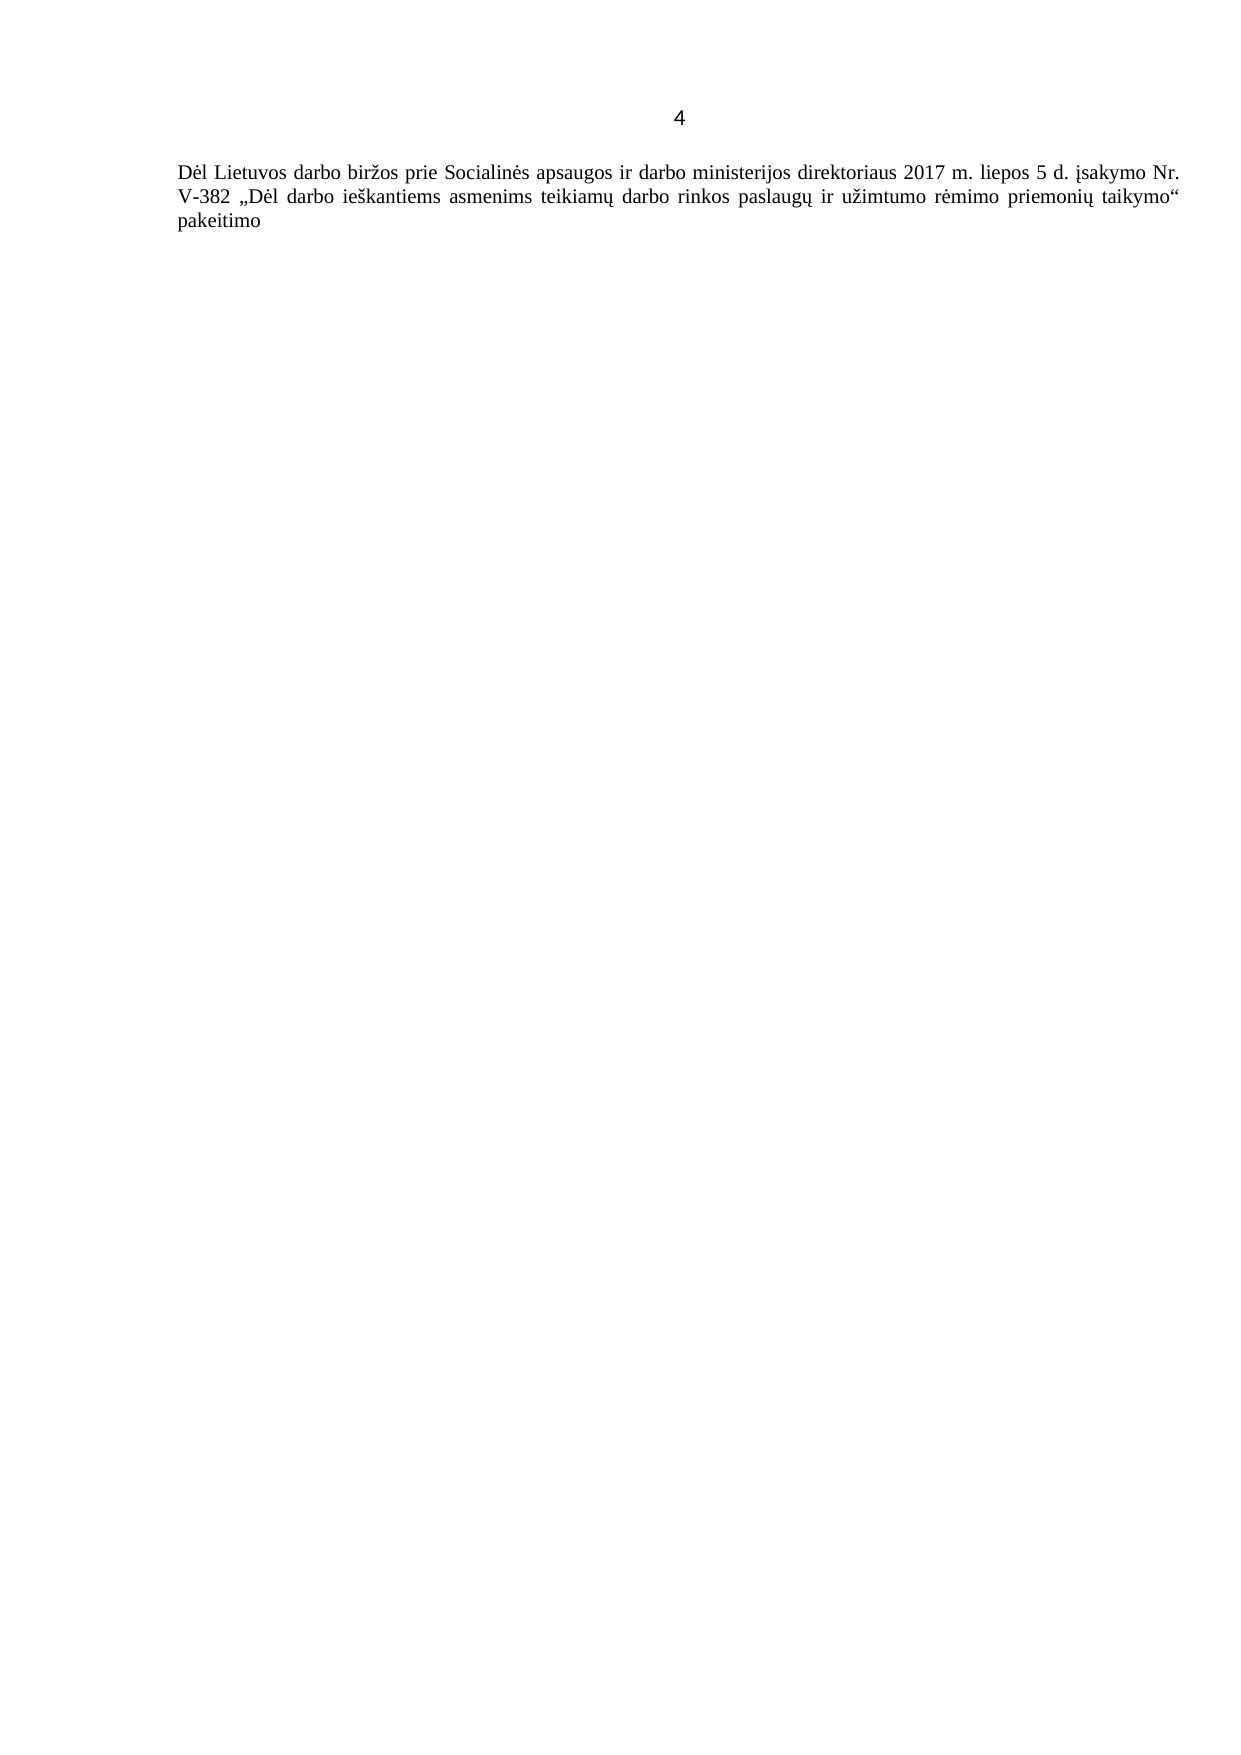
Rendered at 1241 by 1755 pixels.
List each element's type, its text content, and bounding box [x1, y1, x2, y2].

text Dėl Lietuvos darbo biržos prie Socialinės apsaugos ir darbo ministerijos direktoriaus 2017 m. liepos 5 d. įsakymo Nr. V-382 „Dėl darbo ieškantiems asmenims teikiamų darbo rinkos paslaugų ir užimtumo rėmimo priemonių taikymo“ pakeitimo [177, 160, 1181, 232]
